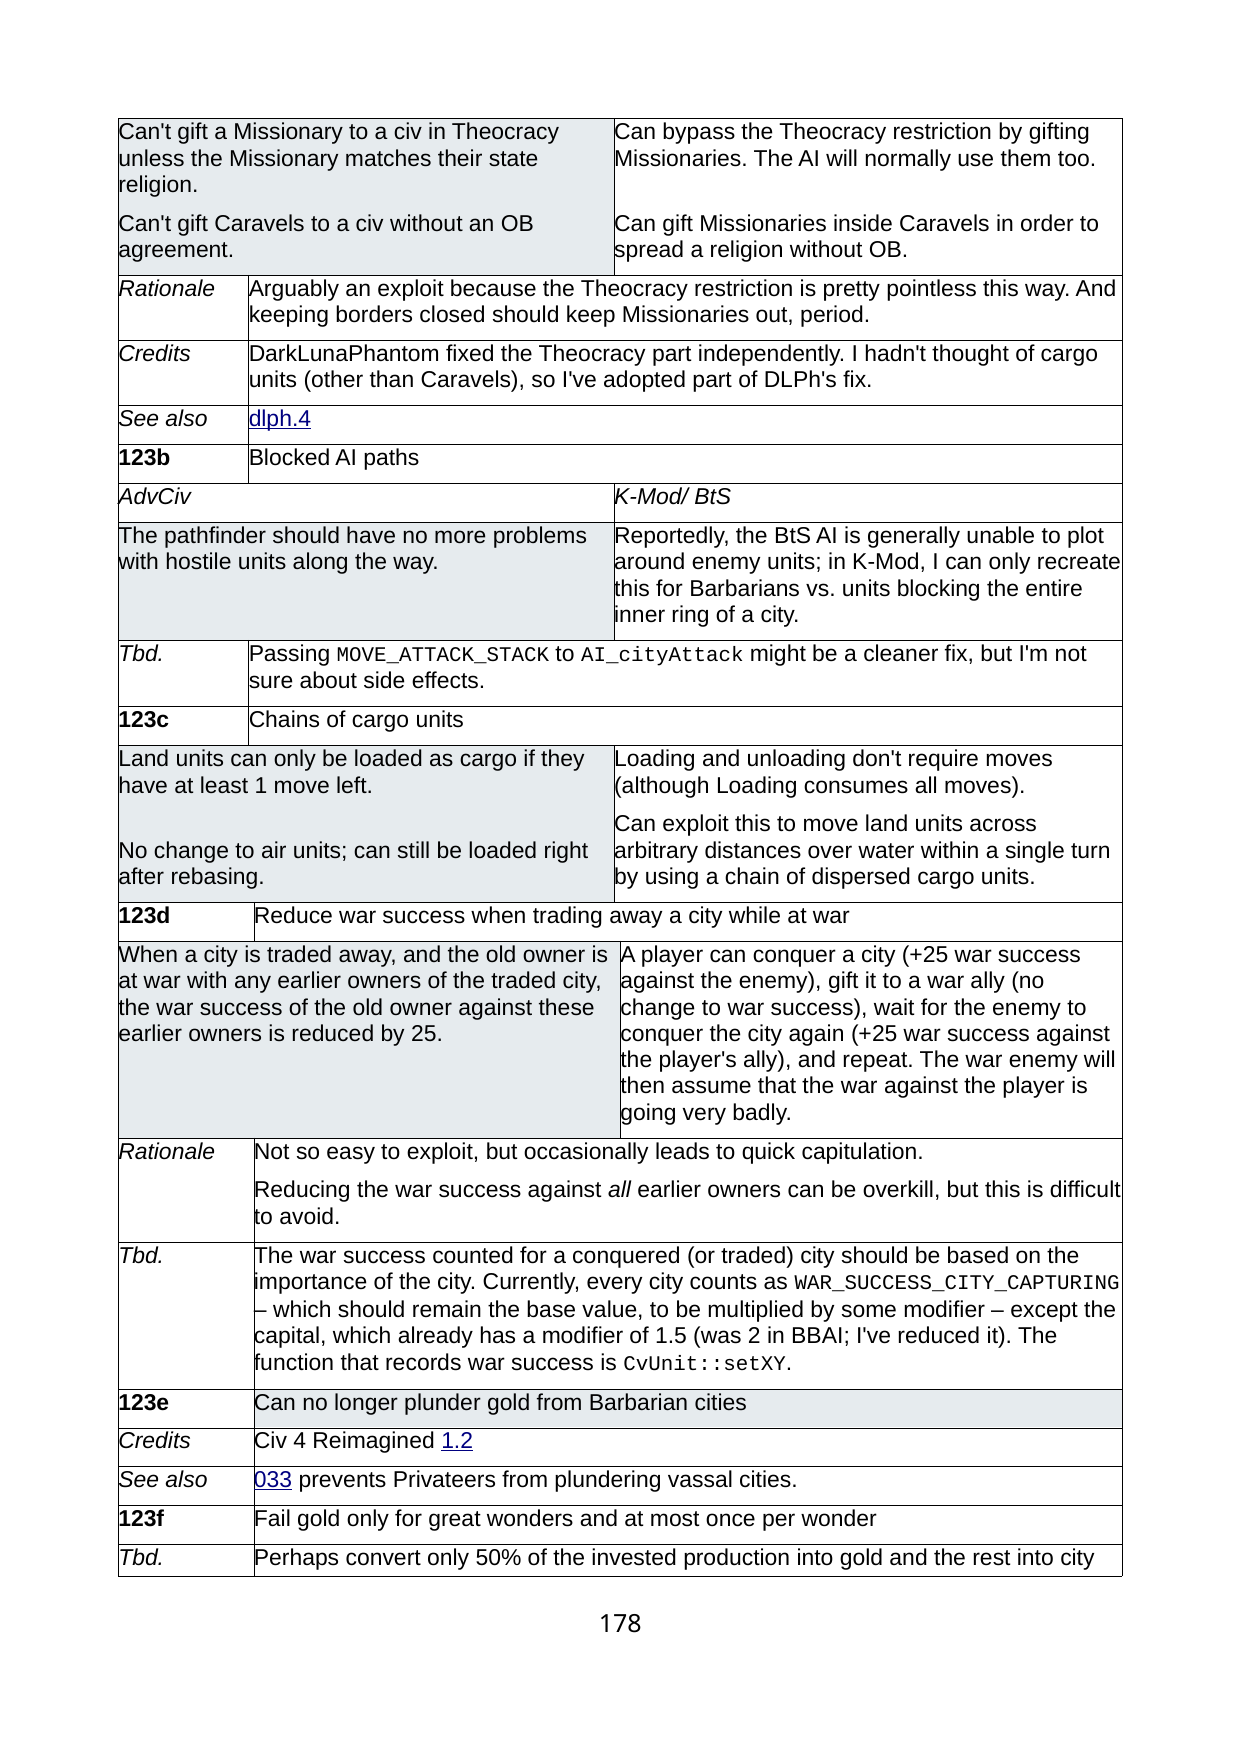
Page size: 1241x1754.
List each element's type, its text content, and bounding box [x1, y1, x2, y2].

table_cell 123b [119, 445, 248, 483]
table_cell Blocked AI paths [249, 445, 1122, 483]
table_cell Not so easy to exploit, but occasionally leads to quick capitulation. Reducing the war success against all earlier owners can be overkill, but this is difficult to avoid. [255, 1139, 1122, 1242]
table_cell Can no longer plunder gold from Barbarian cities [255, 1390, 1122, 1427]
table_cell A player can conquer a city (+25 war success against the enemy), gift it to a war ally (no change to war success), wait for the enemy to conquer the city again (+25 war success against the player's ally), and repeat. The war enemy will then assume that the war against the player is going very badly. [621, 942, 1122, 1138]
table_cell Fail gold only for great wonders and at most once per wonder [255, 1506, 1122, 1544]
table_cell Credits [119, 1429, 254, 1466]
table_cell 123d [119, 903, 254, 941]
table_cell When a city is traded away, and the old owner is at war with any earlier owners of the traded city, the war success of the old owner against these earlier owners is reduced by 25. [119, 942, 620, 1138]
table_cell Rationale [119, 276, 248, 340]
table_cell Can't gift a Missionary to a civ in Theocracy unless the Missionary matches their state religion. Can't gift Caravels to a civ without an OB agreement. [119, 119, 614, 275]
table_cell Chains of cargo units [249, 707, 1122, 745]
table_cell See also [119, 1467, 254, 1505]
table_cell The pathfinder should have no more problems with hostile units along the way. [119, 523, 614, 640]
table_cell AdvCiv [119, 484, 614, 522]
table_cell Credits [119, 341, 248, 405]
table_cell Can bypass the Theocracy restriction by gifting Missionaries. The AI will normally use them too. Can gift Missionaries inside Caravels in order to spread a religion without OB. [615, 119, 1122, 275]
table_cell Rationale [119, 1139, 254, 1242]
table_cell Tbd. [119, 641, 248, 706]
table_cell K-Mod/ BtS [615, 484, 1122, 522]
table_cell 123f [119, 1506, 254, 1544]
table_cell 123e [119, 1390, 254, 1427]
table_cell DarkLunaPhantom fixed the Theocracy part independently. I hadn't thought of cargo units (other than Caravels), so I've adopted part of DLPh's fix. [249, 341, 1122, 405]
table_cell Perhaps convert only 50% of the invested production into gold and the rest into city [255, 1545, 1122, 1576]
table_cell Reduce war success when trading away a city while at war [255, 903, 1122, 941]
table_cell Reportedly, the BtS AI is generally unable to plot around enemy units; in K-Mod, I can only recreate this for Barbarians vs. units blocking the entire inner ring of a city. [615, 523, 1122, 640]
table_cell See also [119, 406, 248, 444]
table_cell The war success counted for a conquered (or traded) city should be based on the importance of the city. Currently, every city counts as WAR_SUCCESS_CITY_CAPTURING – which should remain the base value, to be multiplied by some modifier – except the capital, which already has a modifier of 1.5 (was 2 in BBAI; I've reduced it). The function that records war success is CvUnit::setXY. [255, 1243, 1122, 1388]
table_cell 123c [119, 707, 248, 745]
table_cell Loading and unloading don't require moves (although Loading consumes all moves). Can exploit this to move land units across arbitrary distances over water within a single turn by using a chain of dispersed cargo units. [615, 746, 1122, 902]
table_cell Tbd. [119, 1545, 254, 1576]
table_cell Passing MOVE_ATTACK_STACK to AI_cityAttack might be a cleaner fix, but I'm not sure about side effects. [249, 641, 1122, 706]
table_cell dlph.4 [249, 406, 1122, 444]
table_cell Arguably an exploit because the Theocracy restriction is pretty pointless this way. And keeping borders closed should keep Missionaries out, period. [249, 276, 1122, 340]
table_cell Tbd. [119, 1243, 254, 1388]
table_cell Civ 4 Reimagined 1.2 [255, 1429, 1122, 1466]
table_cell 033 prevents Privateers from plundering vassal cities. [255, 1467, 1122, 1505]
table_cell Land units can only be loaded as cargo if they have at least 1 move left. No change to air units; can still be loaded right after rebasing. [119, 746, 614, 902]
